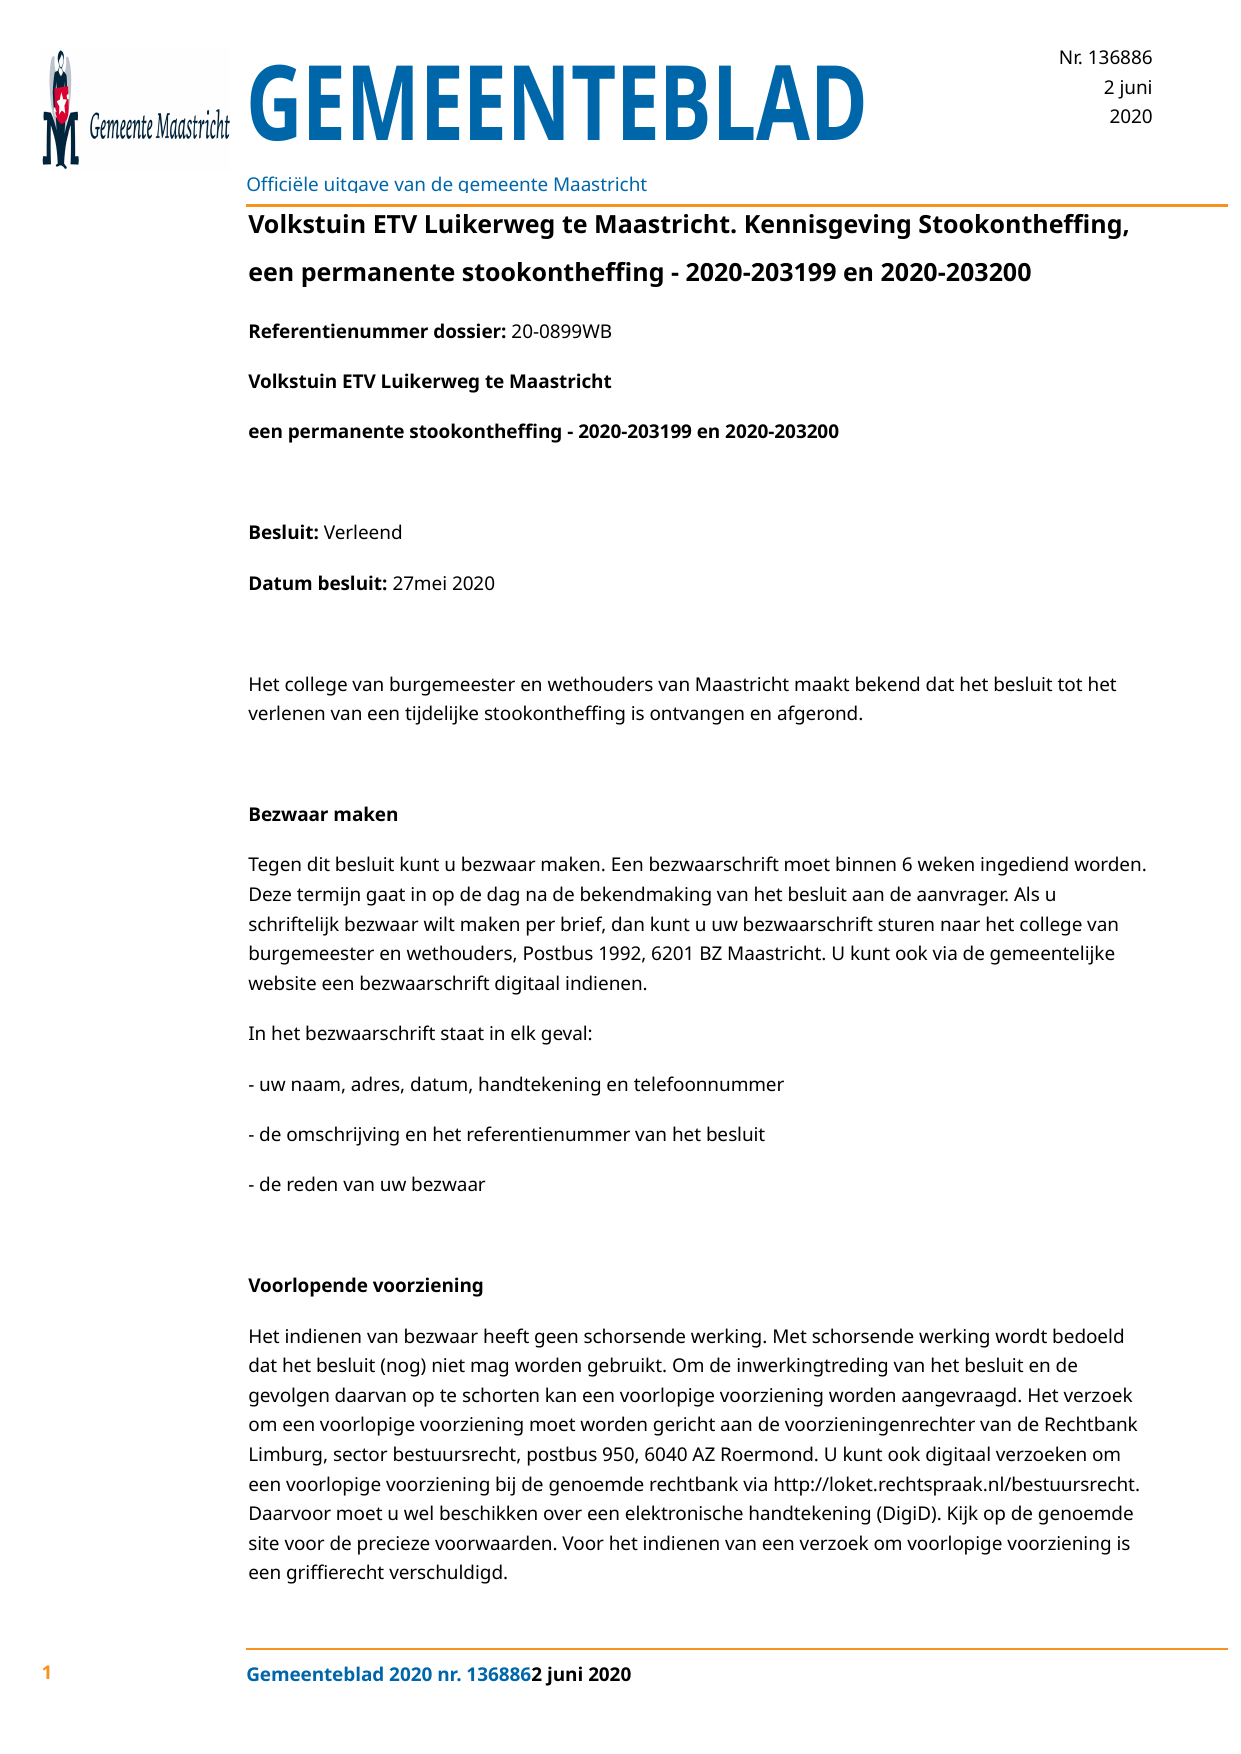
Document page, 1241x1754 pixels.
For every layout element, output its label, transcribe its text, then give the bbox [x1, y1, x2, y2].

text Tegen dit besluit kunt u bezwaar maken. Een bezwaarschrift moet binnen 6 weken ingediend worden. Deze termijn gaat in op de dag na de bekendmaking van het besluit aan de aanvrager. Als u schriftelijk bezwaar wilt maken per brief, dan kunt u uw bezwaarschrift sturen naar het college van burgemeester en wethouders, Postbus 1992, 6201 BZ Maastricht. U kunt ook via de gemeentelijke website een bezwaarschrift digitaal indienen. [248, 852, 1152, 996]
text - de reden van uw bezwaar [248, 1172, 1152, 1197]
text Het college van burgemeester en wethouders van Maastricht maakt bekend dat het besluit tot het verlenen van een tijdelijke stookontheffing is ontvangen en afgerond. [248, 671, 1152, 726]
text Besluit: Verleend [248, 519, 1152, 545]
text Volkstuin ETV Luikerweg te Maastricht. Kennisgeving Stookontheffing, een permanente stookontheffing - 2020-203199 en 2020-203200 [248, 207, 1152, 288]
text Bezwaar maken [248, 801, 1152, 827]
text een permanente stookontheffing - 2020-203199 en 2020-203200 [248, 419, 1152, 444]
text Het indienen van bezwaar heeft geen schorsende werking. Met schorsende werking wordt bedoeld dat het besluit (nog) niet mag worden gebruikt. Om de inwerkingtreding van het besluit en de gevolgen daarvan op te schorten kan een voorlopige voorziening worden aangevraagd. Het verzoek om een voorlopige voorziening moet worden gericht aan de voorzieningenrechter van de Rechtbank Limburg, sector bestuursrecht, postbus 950, 6040 AZ Roermond. U kunt ook digitaal verzoeken om een voorlopige voorziening bij de genoemde rechtbank via http://loket.rechtspraak.nl/bestuursrecht. Daarvoor moet u wel beschikken over een elektronische handtekening (DigiD). Kijk op de genoemde site voor de precieze voorwaarden. Voor het indienen van een verzoek om voorlopige voorziening is een griffierecht verschuldigd. [248, 1323, 1152, 1585]
text - de omschrijving en het referentienummer van het besluit [248, 1121, 1152, 1147]
text Datum besluit: 27mei 2020 [248, 570, 1152, 596]
text Referentienummer dossier: 20-0899WB [248, 318, 1152, 344]
text Volkstuin ETV Luikerweg te Maastricht [248, 368, 1152, 394]
text Voorlopende voorziening [248, 1272, 1152, 1298]
picture [41, 47, 231, 172]
text - uw naam, adres, datum, handtekening en telefoonnummer [248, 1071, 1152, 1097]
text In het bezwaarschrift staat in elk geval: [248, 1020, 1152, 1046]
